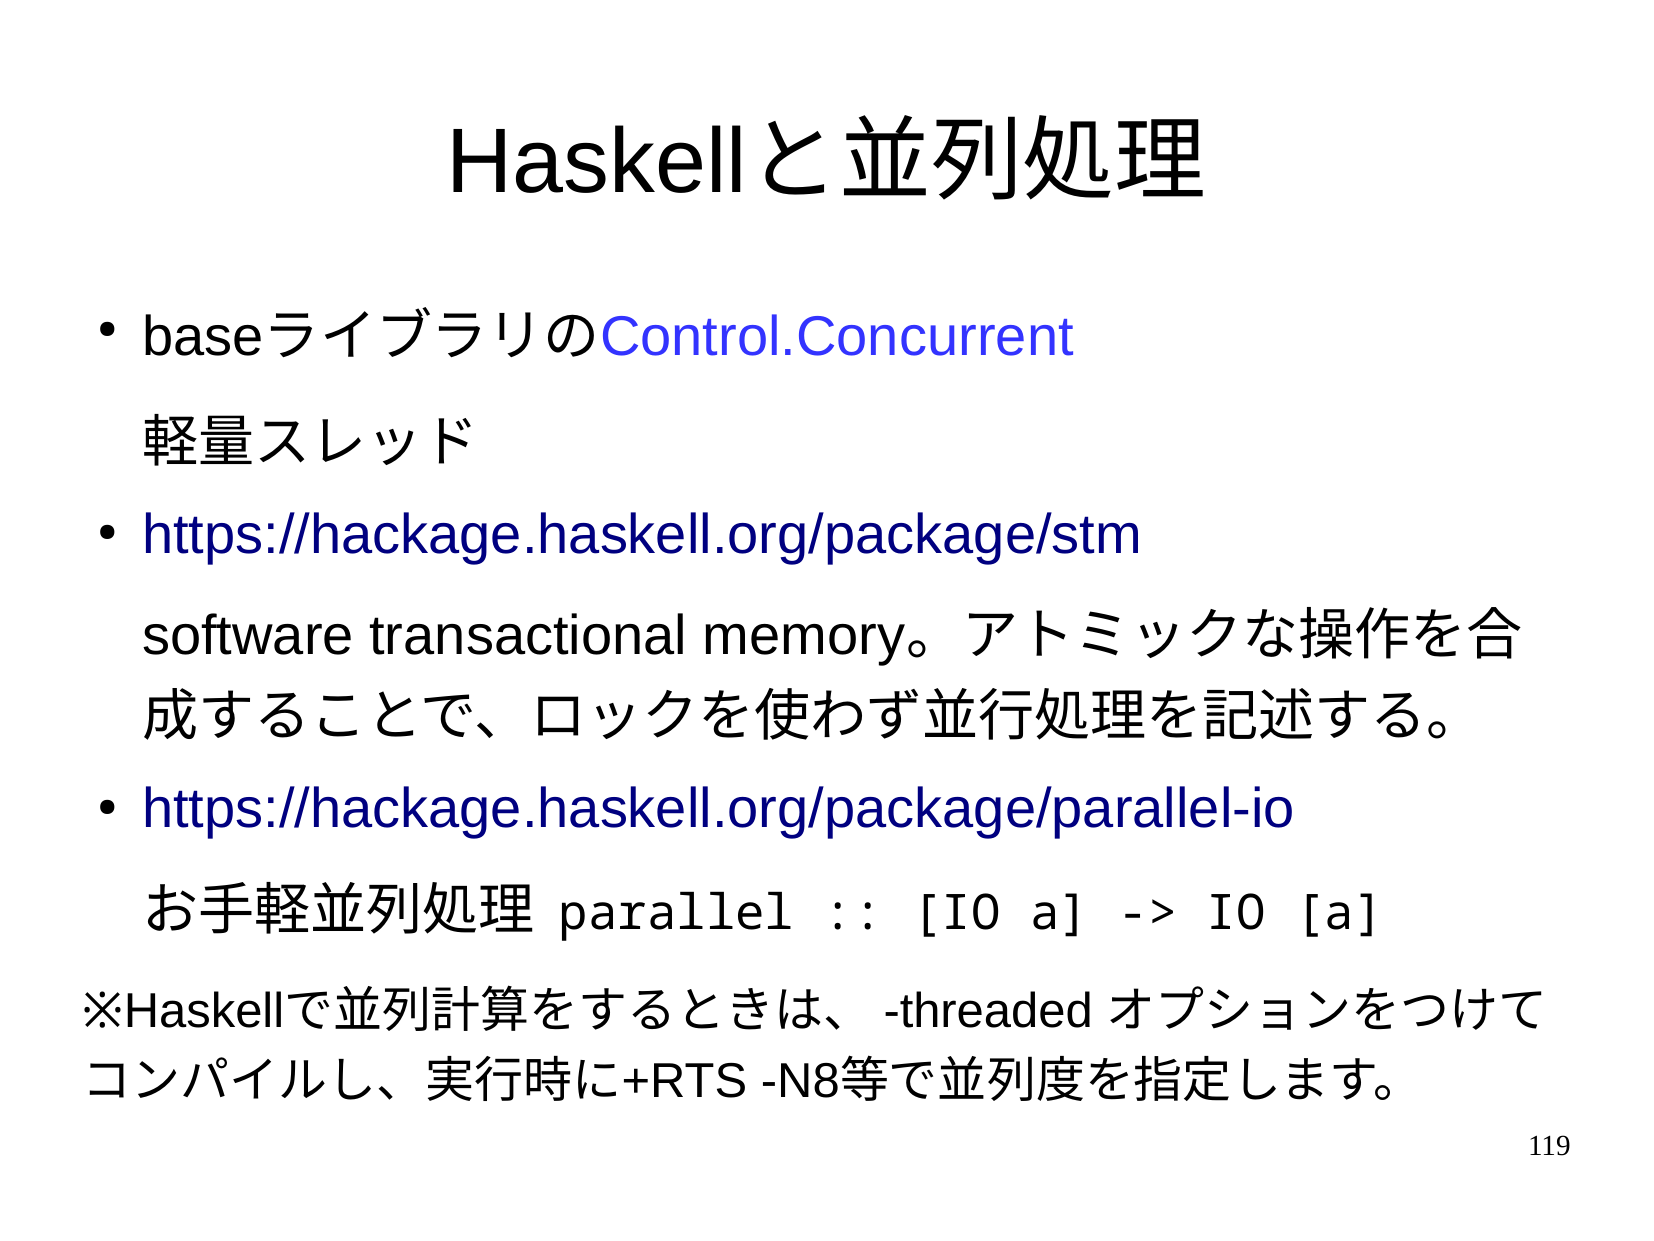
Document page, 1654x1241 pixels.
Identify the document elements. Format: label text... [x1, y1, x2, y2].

title Haskellと並列処理 [82, 49, 1571, 257]
list baseライブラリのControl.Concurrent 軽量スレッド https://hackage.haskell.org/package/stm software transactional memory。アトミックな操作を合成することで、ロックを使わず並行処理を記述する。 https://hackage.haskell.org/package/parallel-io お手軽並列処理 parallel :: [IO a] -> IO [a] ※Haskellで並列計算をするときは、 -threaded オプションをつけてコンパイルし、実行時に+RTS -N8等で並列度を指定します。 [82, 290, 1571, 1123]
